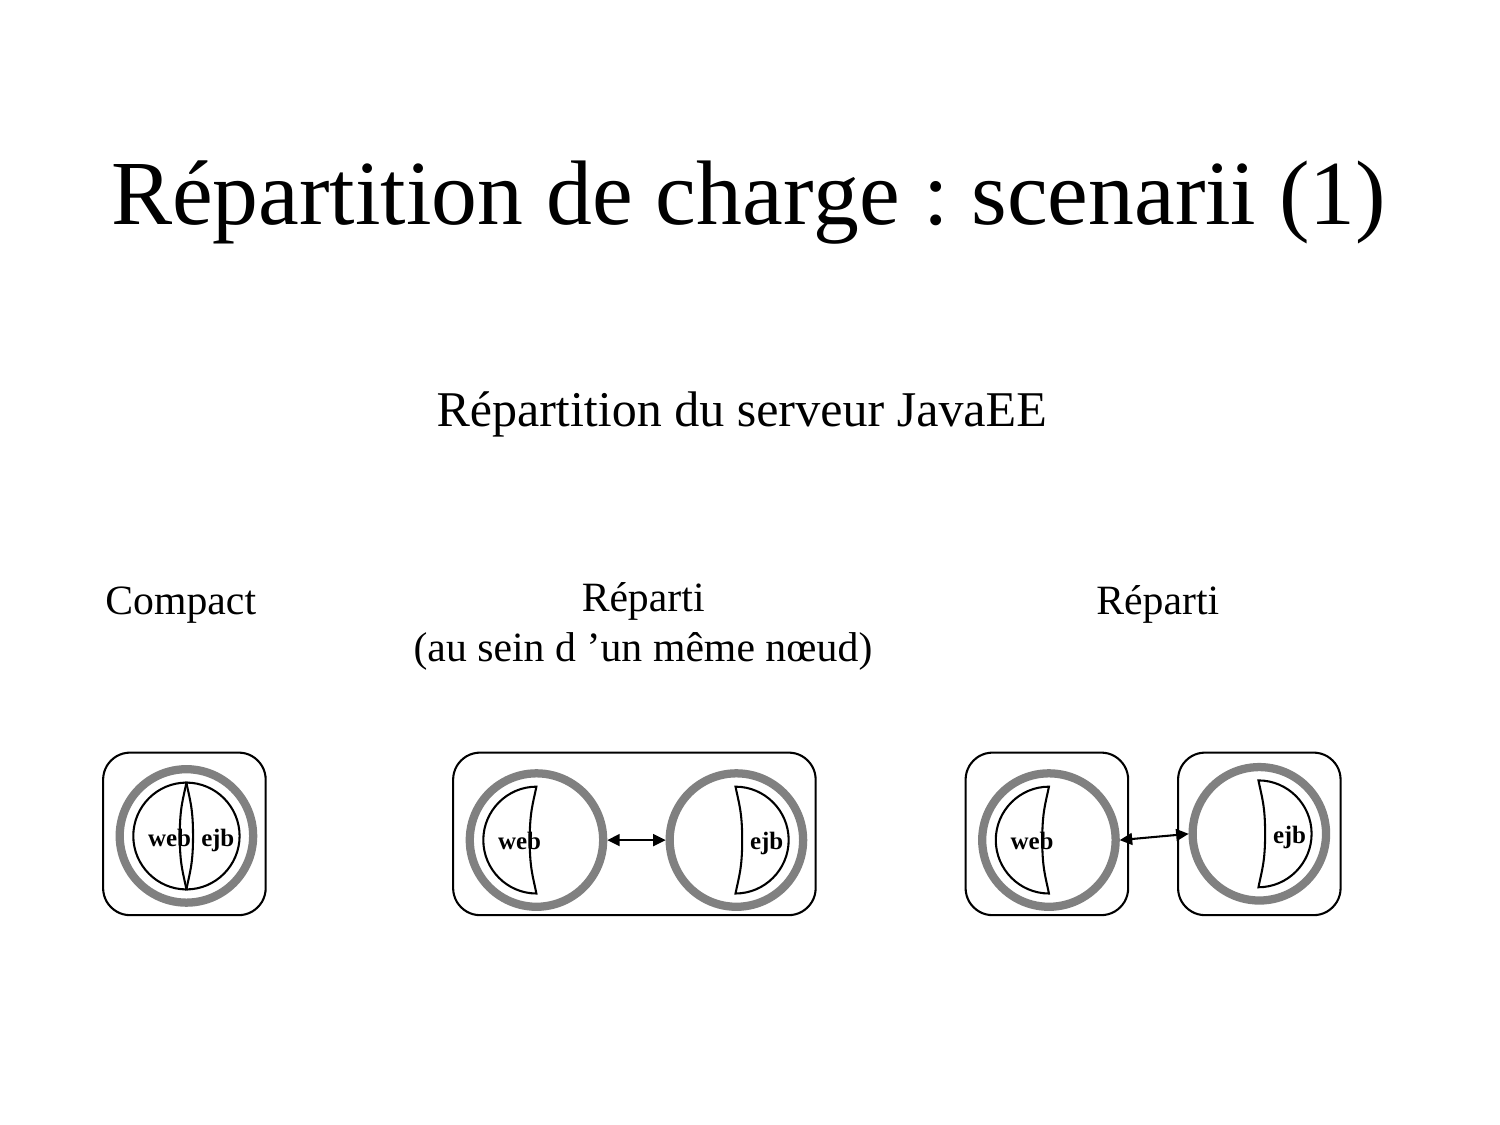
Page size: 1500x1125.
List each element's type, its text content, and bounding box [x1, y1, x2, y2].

text_box ejb [186, 782, 240, 890]
text_box Compact [90, 565, 272, 631]
text_box [115, 765, 258, 907]
text_box web [995, 786, 1049, 894]
text_box Réparti (au sein d ’un même nœud) [398, 562, 888, 678]
text_box [665, 769, 808, 911]
text_box ejb [735, 786, 789, 894]
text_box ejb [1258, 780, 1312, 888]
text_box [1188, 762, 1331, 905]
text_box [465, 769, 608, 911]
text_box Répartition du serveur JavaEE [421, 369, 1063, 445]
text_box [978, 769, 1120, 911]
text_box web [483, 786, 537, 894]
text_box Réparti [1081, 565, 1235, 631]
text_box web [133, 782, 187, 890]
title Répartition de charge : scenarii (1) [87, 99, 1413, 288]
